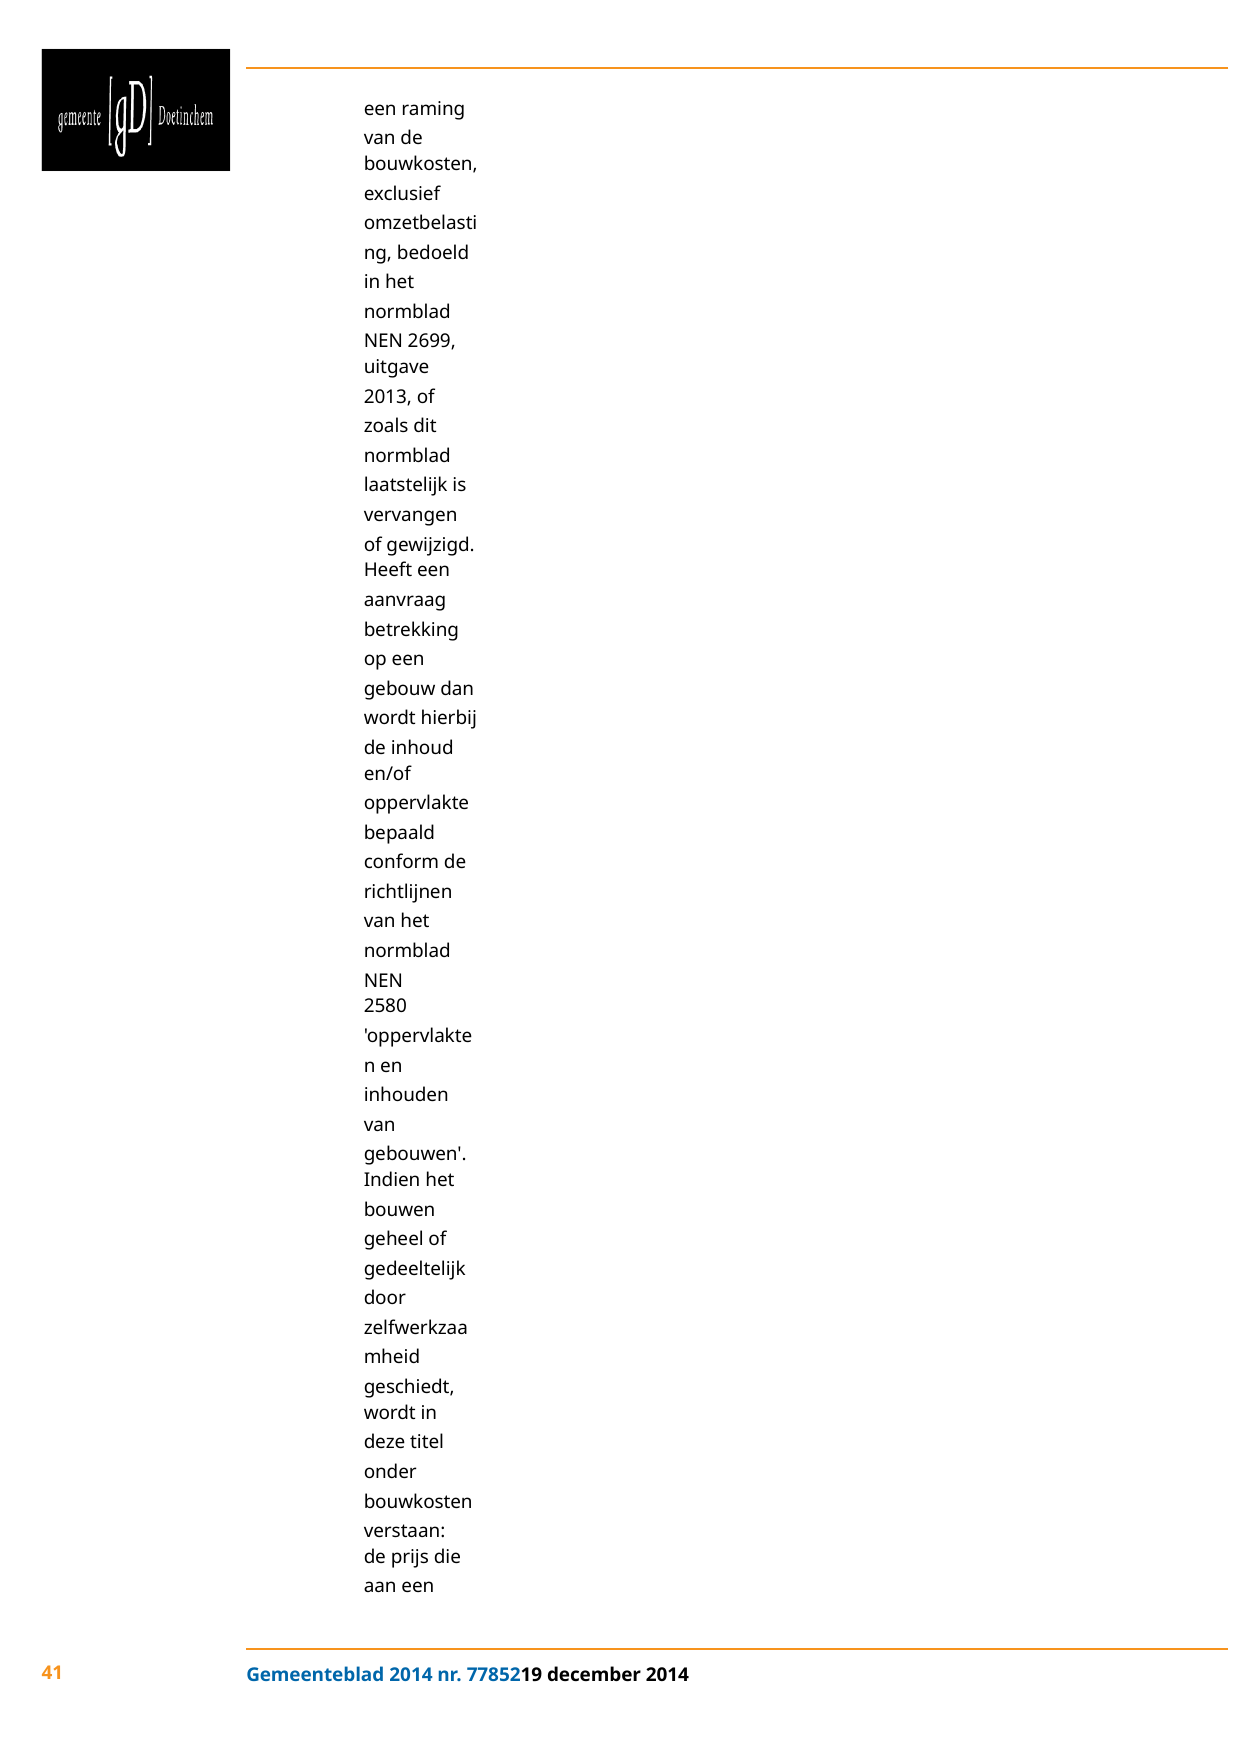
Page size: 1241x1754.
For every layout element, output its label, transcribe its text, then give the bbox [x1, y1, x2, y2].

table_cell [690, 1543, 805, 1598]
picture [41, 47, 231, 172]
table_cell [248, 353, 363, 557]
table_cell [479, 557, 690, 760]
table_cell [248, 1166, 363, 1399]
table_cell [690, 993, 805, 1166]
table_cell [921, 993, 1036, 1166]
table_cell [248, 557, 363, 760]
table_cell [921, 1399, 1036, 1543]
table_cell uitgave 2013, of zoals dit normblad laatstelijk is vervangen of gewijzigd. [364, 353, 479, 557]
table_cell [690, 1399, 805, 1543]
table_cell [479, 1399, 690, 1543]
table_cell [248, 150, 363, 353]
table_cell [479, 150, 690, 353]
table_cell Heeft een aanvraag betrekking op een gebouw dan wordt hierbij de inhoud [364, 557, 479, 760]
table_cell [248, 760, 363, 993]
table_cell [805, 993, 921, 1166]
table_cell [248, 95, 363, 150]
table_cell [690, 95, 805, 150]
table_cell 2580 'oppervlakten en inhouden van gebouwen'. [364, 993, 479, 1166]
table_cell [248, 1399, 363, 1543]
table_cell [805, 1166, 921, 1399]
table_cell [690, 557, 805, 760]
table_cell de prijs die aan een [364, 1543, 479, 1598]
table_cell en/of oppervlakte bepaald conform de richtlijnen van het normblad NEN [364, 760, 479, 993]
table_cell [690, 150, 805, 353]
table_cell [248, 1543, 363, 1598]
table_cell [805, 760, 921, 993]
table_cell [479, 353, 690, 557]
table_cell [805, 95, 921, 150]
table_cell [690, 353, 805, 557]
table_cell wordt in deze titel onder bouwkosten verstaan: [364, 1399, 479, 1543]
table_cell bouwkosten, exclusief omzetbelasting, bedoeld in het normblad NEN 2699, [364, 150, 479, 353]
table_cell Indien het bouwen geheel of gedeeltelijk door zelfwerkzaamheid geschiedt, [364, 1166, 479, 1399]
table_cell [248, 993, 363, 1166]
table_cell [805, 353, 921, 557]
table_cell [690, 1166, 805, 1399]
table_cell [479, 1166, 690, 1399]
table_cell [690, 760, 805, 993]
table_cell [479, 1543, 690, 1598]
table_cell [479, 95, 690, 150]
table_cell [479, 993, 690, 1166]
table_cell een raming van de [364, 95, 479, 150]
table_cell [479, 760, 690, 993]
table_cell [805, 1399, 921, 1543]
